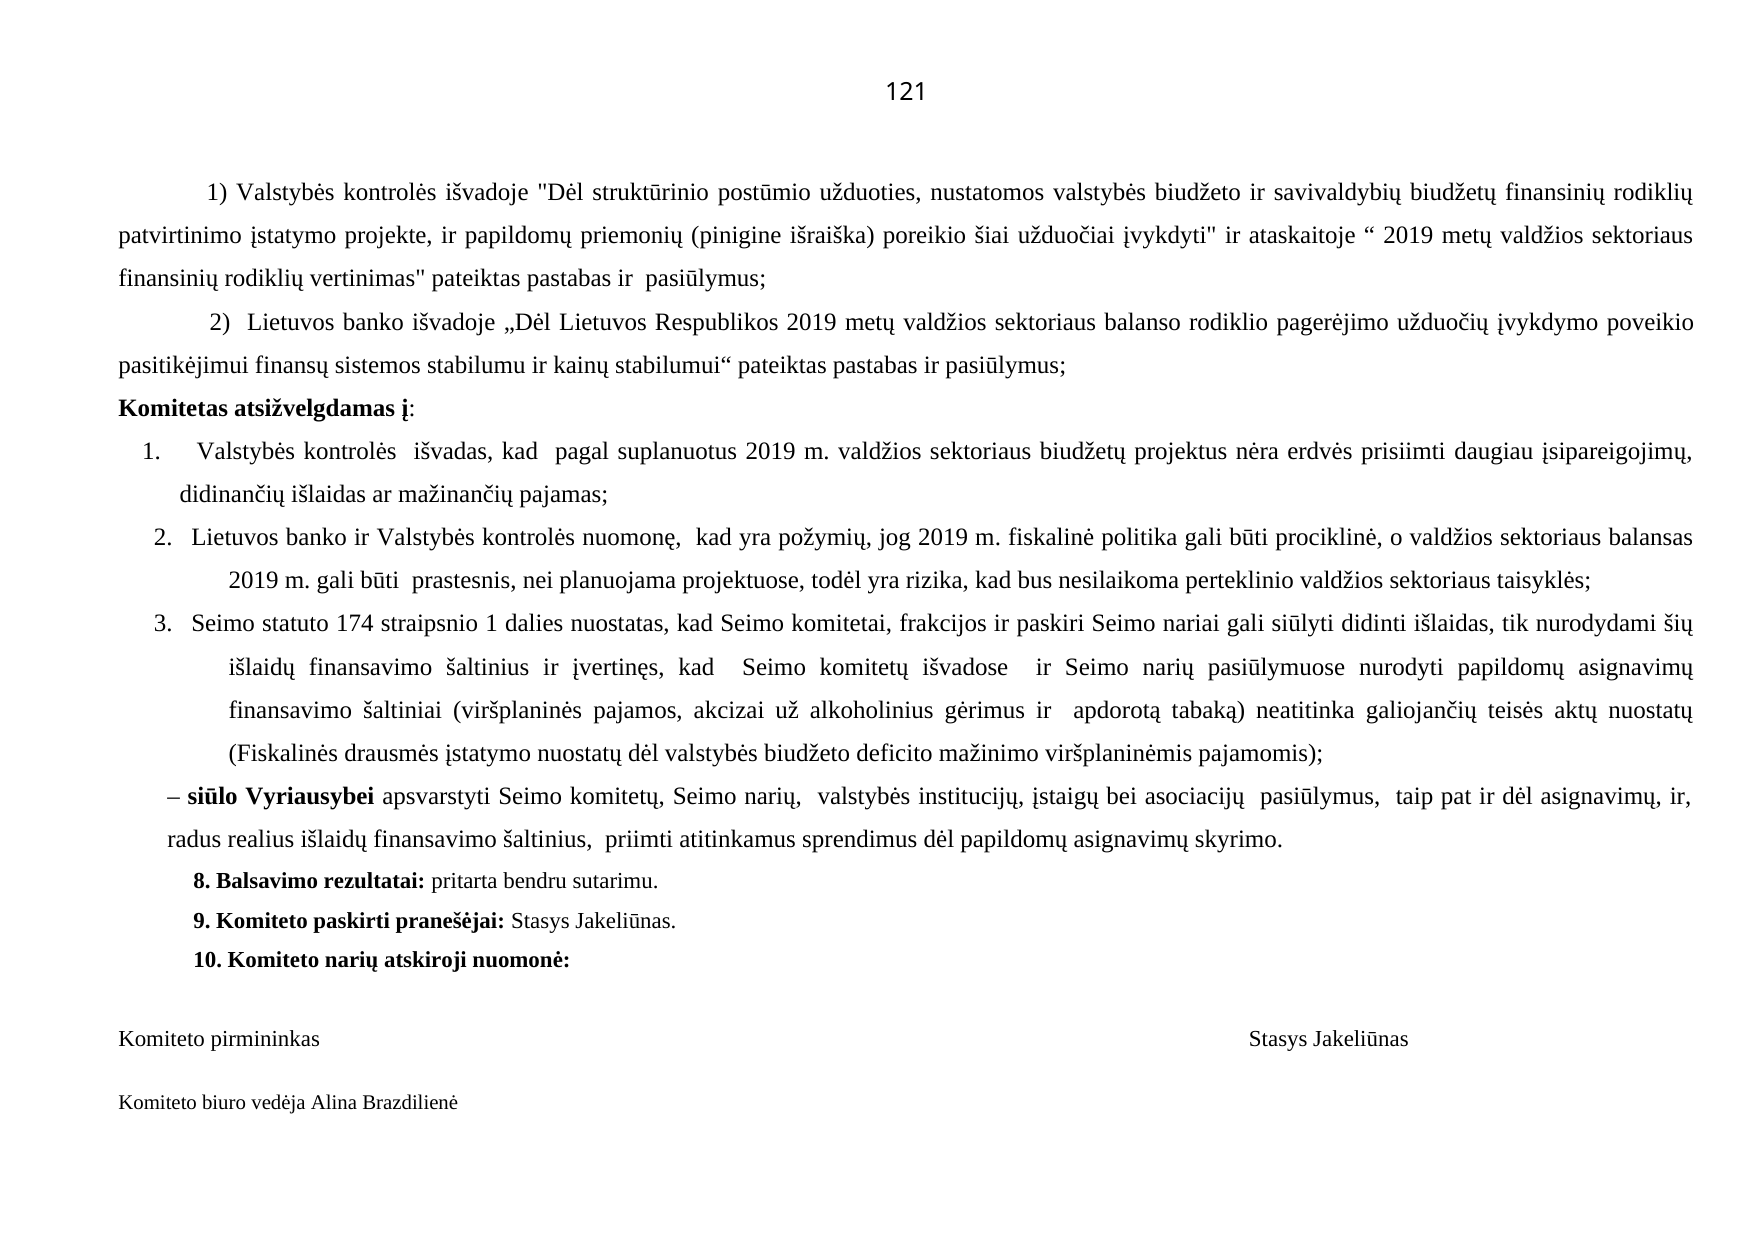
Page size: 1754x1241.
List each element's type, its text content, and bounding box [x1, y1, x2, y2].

text 10. Komiteto narių atskiroji nuomonė: [118, 946, 1695, 972]
text – siūlo Vyriausybei apsvarstyti Seimo komitetų, Seimo narių, valstybės institucijų, įstaigų bei asociacijų pasiūlymus, taip pat ir dėl asignavimų, ir, radus realius išlaidų finansavimo šaltinius, priimti atitinkamus sprendimus dėl papildomų asignavimų skyrimo. [167, 781, 1695, 853]
text 2) Lietuvos banko išvadoje „Dėl Lietuvos Respublikos 2019 metų valdžios sektoriaus balanso rodiklio pagerėjimo užduočių įvykdymo poveikio pasitikėjimui finansų sistemos stabilumu ir kainų stabilumui“ pateiktas pastabas ir pasiūlymus; [118, 307, 1695, 378]
text 9. Komiteto paskirti pranešėjai: Stasys Jakeliūnas. [118, 907, 1695, 933]
text 8. Balsavimo rezultatai: pritarta bendru sutarimu. [118, 867, 1695, 893]
text Komiteto biuro vedėja Alina Brazdilienė [118, 1090, 1695, 1114]
text 1) Valstybės kontrolės išvadoje "Dėl struktūrinio postūmio užduoties, nustatomos valstybės biudžeto ir savivaldybių biudžetų finansinių rodiklių patvirtinimo įstatymo projekte, ir papildomų priemonių (pinigine išraiška) poreikio šiai užduočiai įvykdyti" ir ataskaitoje “ 2019 metų valdžios sektoriaus finansinių rodiklių vertinimas" pateiktas pastabas ir pasiūlymus; [118, 177, 1695, 292]
text Komitetas atsižvelgdamas į: [118, 393, 1695, 422]
list Seimo statuto 174 straipsnio 1 dalies nuostatas, kad Seimo komitetai, frakcijos ir paskiri Seimo nariai gali siūlyti didinti išlaidas, tik nurodydami šių išlaidų finansavimo šaltinius ir įvertinęs, kad Seimo komitetų išvadose ir Seimo narių pasiūlymuose nurodyti papildomų asignavimų finansavimo šaltiniai (viršplaninės pajamos, akcizai už alkoholinius gėrimus ir apdorotą tabaką) neatitinka galiojančių teisės aktų nuostatų (Fiskalinės drausmės įstatymo nuostatų dėl valstybės biudžeto deficito mažinimo viršplaninėmis pajamomis); [153, 608, 1695, 767]
text Komiteto pirmininkas Stasys Jakeliūnas [118, 1025, 1695, 1051]
list Lietuvos banko ir Valstybės kontrolės nuomonę, kad yra požymių, jog 2019 m. fiskalinė politika gali būti prociklinė, o valdžios sektoriaus balansas 2019 m. gali būti prastesnis, nei planuojama projektuose, todėl yra rizika, kad bus nesilaikoma perteklinio valdžios sektoriaus taisyklės; [153, 522, 1695, 594]
list Valstybės kontrolės išvadas, kad pagal suplanuotus 2019 m. valdžios sektoriaus biudžetų projektus nėra erdvės prisiimti daugiau įsipareigojimų, didinančių išlaidas ar mažinančių pajamas; [142, 436, 1695, 508]
